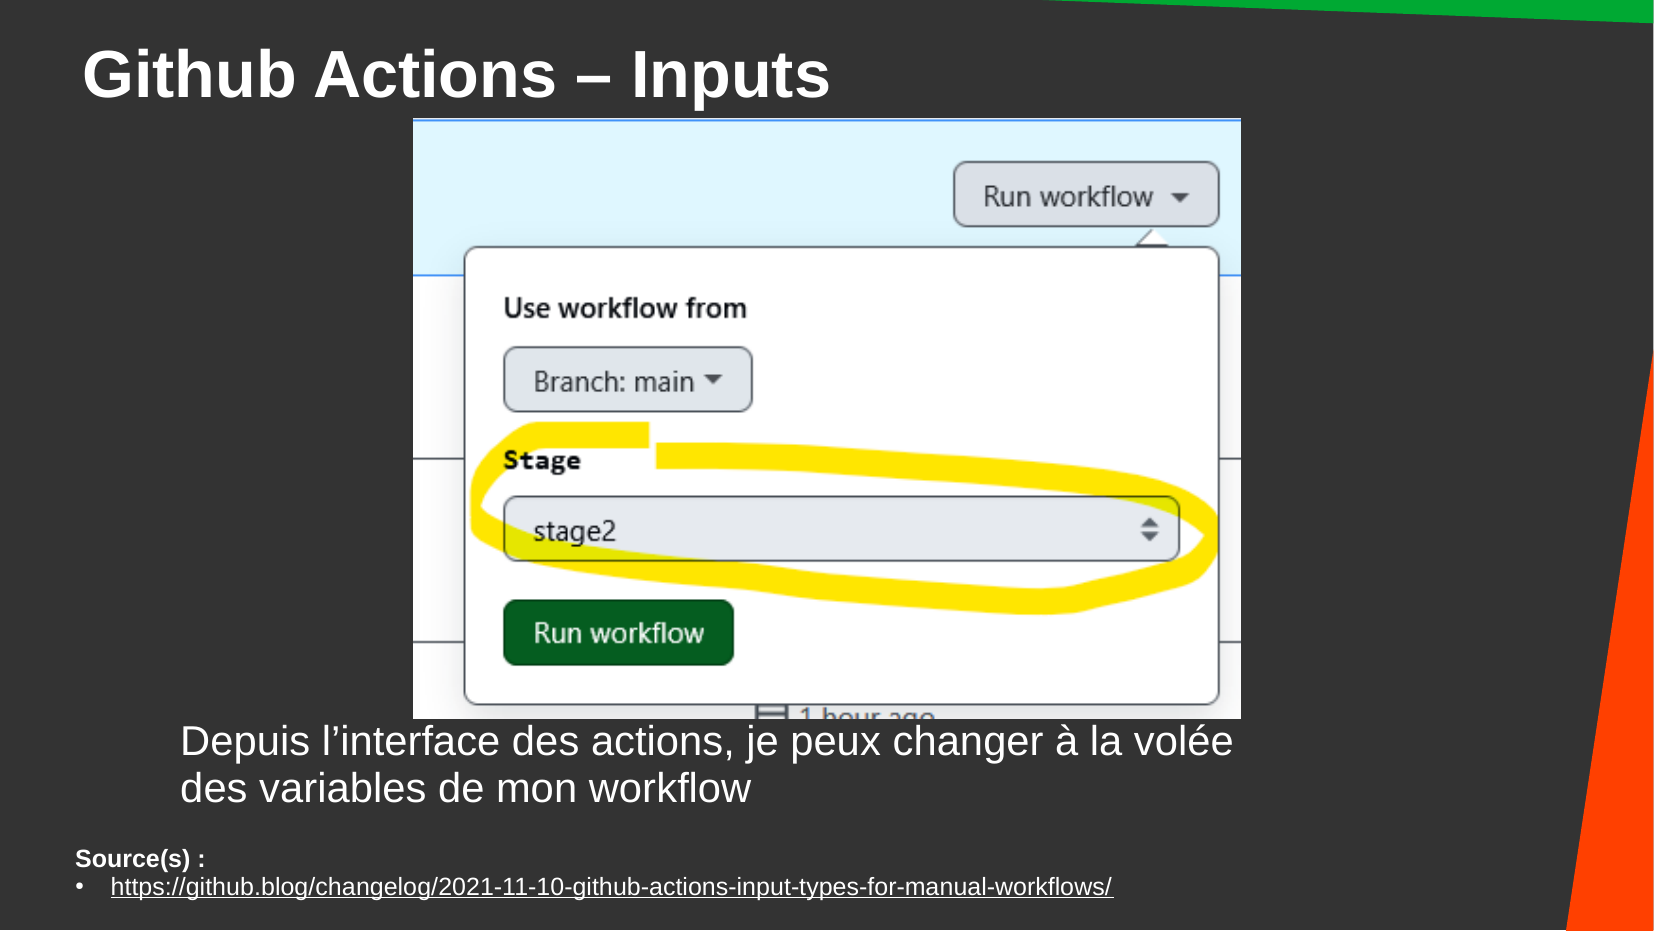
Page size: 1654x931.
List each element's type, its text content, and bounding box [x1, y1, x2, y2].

text_box Depuis l’interface des actions, je peux changer à la volée des variables de mon workflow [165, 710, 1300, 819]
text_box Source(s) : https://github.blog/changelog/2021-11-10-github-actions-input-types-for-manual-workflows/ [60, 799, 1546, 909]
picture [413, 118, 1241, 710]
title Github Actions – Inputs [82, 37, 1595, 119]
text_box [1565, 345, 1654, 931]
text_box [1042, 0, 1654, 24]
